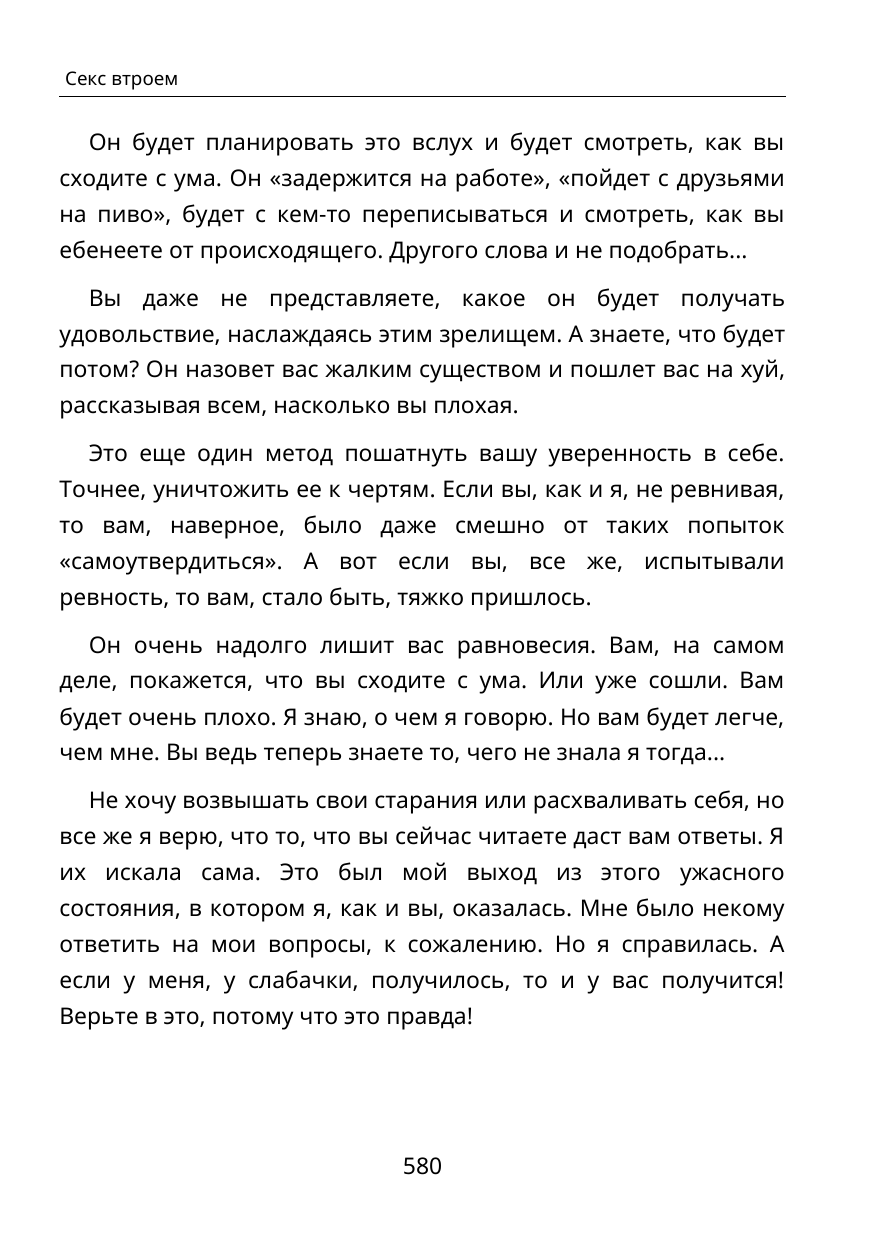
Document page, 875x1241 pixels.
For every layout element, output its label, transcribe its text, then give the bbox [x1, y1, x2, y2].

text Вы даже не представляете, какое он будет получать удовольствие, наслаждаясь этим зрелищем. А знаете, что будет потом? Он назовет вас жалким существом и пошлет вас на хуй, рассказывая всем, насколько вы плохая. [59, 282, 786, 421]
text Не хочу возвышать свои старания или расхваливать себя, но все же я верю, что то, что вы сейчас читаете даст вам ответы. Я их искала сама. Это был мой выход из этого ужасного состояния, в котором я, как и вы, оказалась. Мне было некому ответить на мои вопросы, к сожалению. Но я справилась. А если у меня, у слабачки, получилось, то и у вас получится! Верьте в это, потому что это правда! [59, 784, 786, 1031]
text Он будет планировать это вслух и будет смотреть, как вы сходите с ума. Он «задержится на работе», «пойдет с друзьями на пиво», будет с кем-то переписываться и смотреть, как вы ебенеете от происходящего. Другого слова и не подобрать... [59, 126, 786, 265]
text Это еще один метод пошатнуть вашу уверенность в себе. Точнее, уничтожить ее к чертям. Если вы, как и я, не ревнивая, то вам, наверное, было даже смешно от таких попыток «самоутвердиться». А вот если вы, все же, испытывали ревность, то вам, стало быть, тяжко пришлось. [59, 437, 786, 612]
text Он очень надолго лишит вас равновесия. Вам, на самом деле, покажется, что вы сходите с ума. Или уже сошли. Вам будет очень плохо. Я знаю, о чем я говорю. Но вам будет легче, чем мне. Вы ведь теперь знаете то, чего не знала я тогда... [59, 628, 786, 768]
